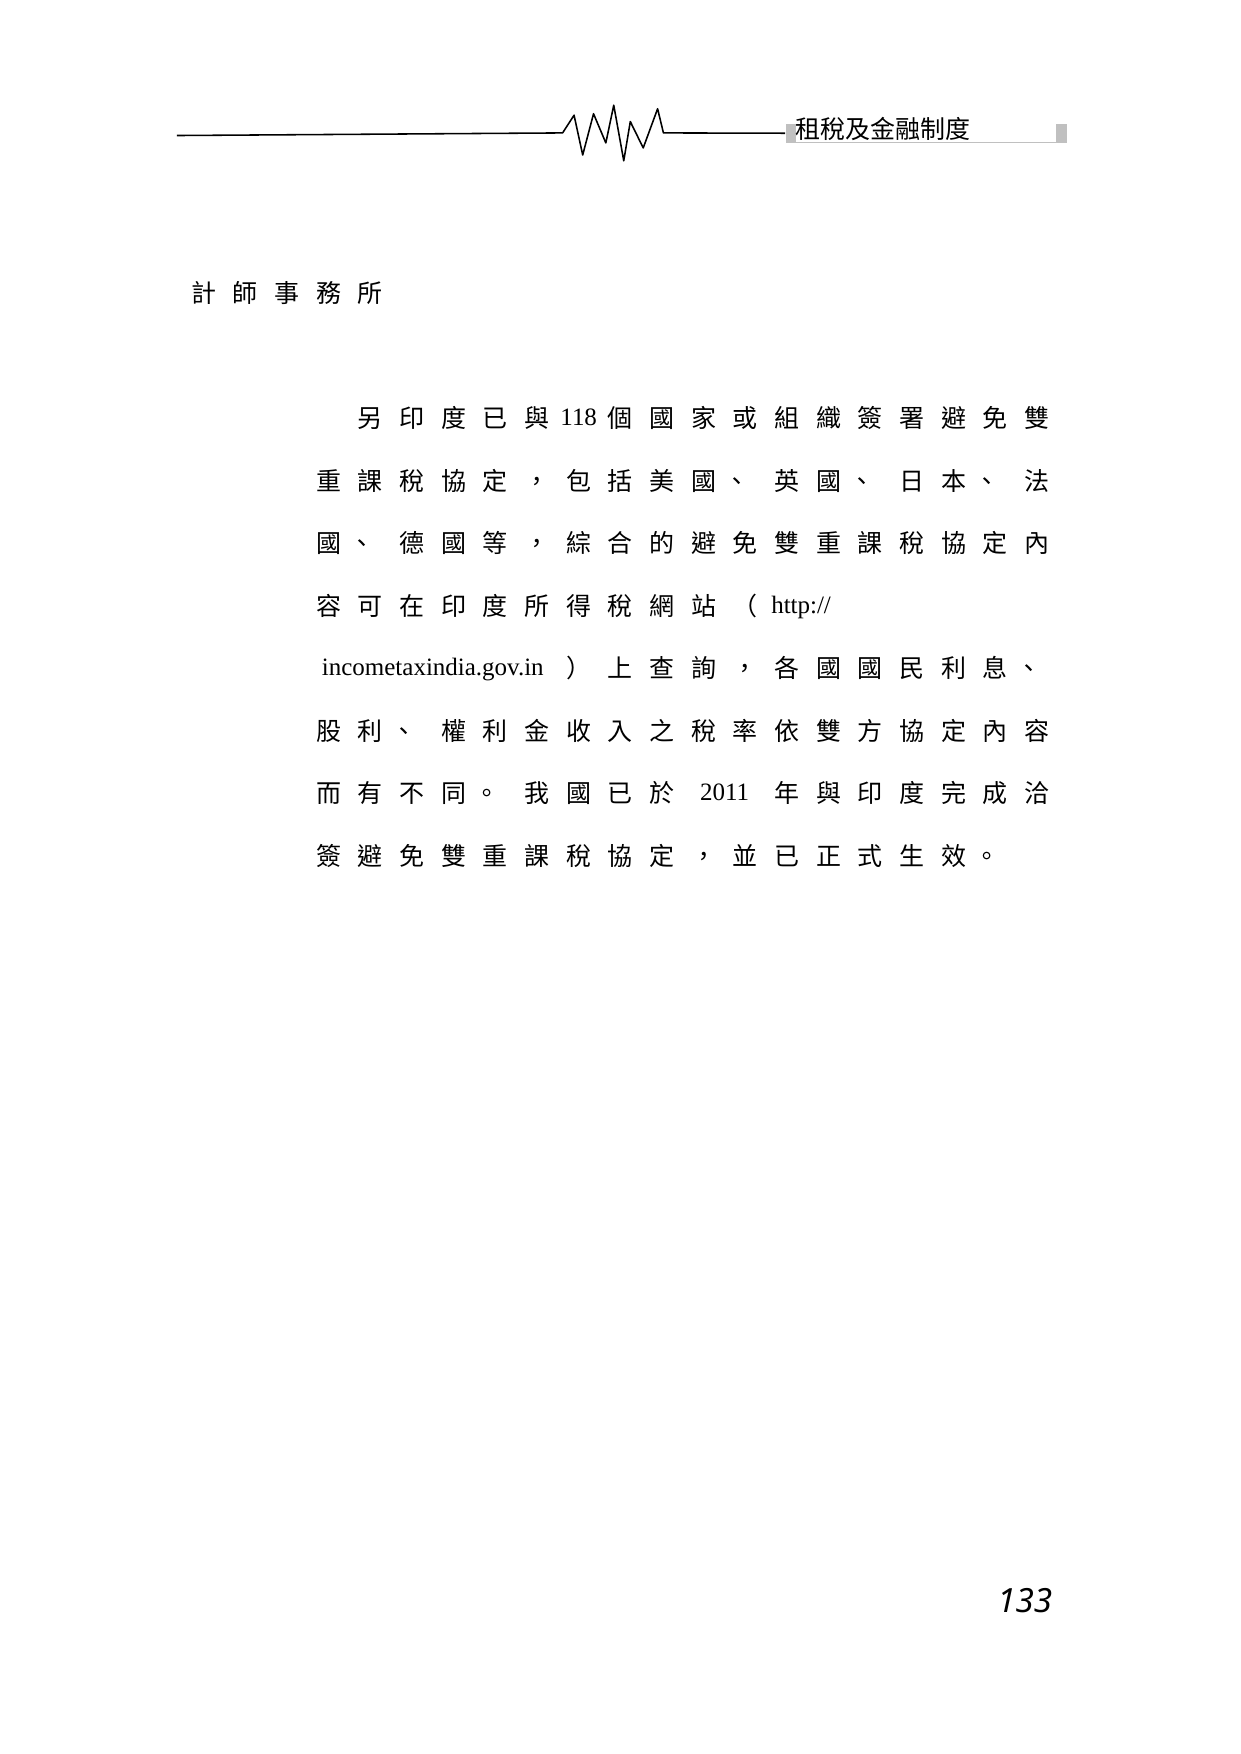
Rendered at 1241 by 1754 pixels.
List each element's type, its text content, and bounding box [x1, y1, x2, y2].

text 另印度已與118個國家或組織簽署避免雙重課稅協定，包括美國、英國、日本、法國、德國等，綜合的避免雙重課稅協定內容可在印度所得稅網站（http://incometaxindia.gov.in）上查詢，各國國民利息、股利、權利金收入之稅率依雙方協定內容而有不同。我國已於2011年與印度完成洽簽避免雙重課稅協定，並已正式生效。 [281, 375, 1058, 875]
text 計師事務所 [183, 250, 1058, 313]
